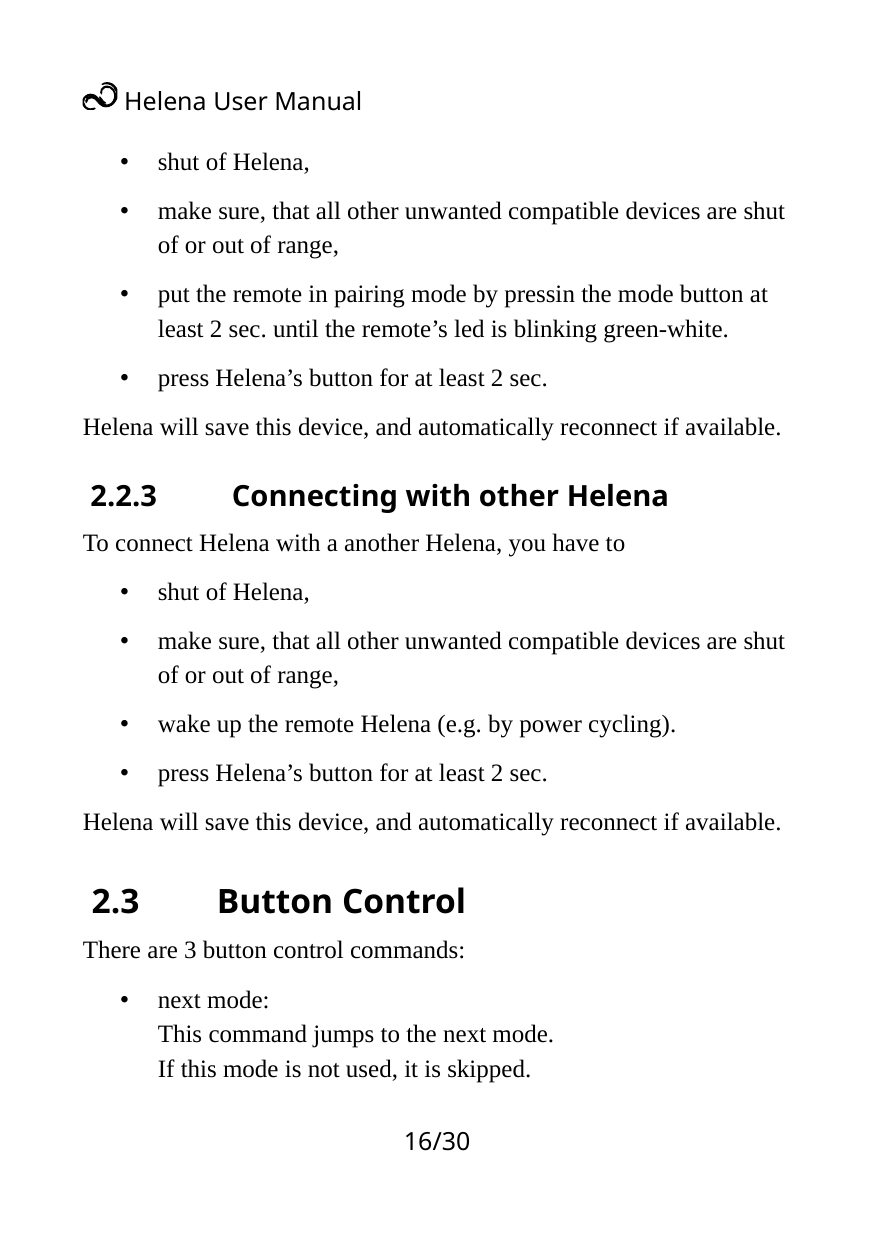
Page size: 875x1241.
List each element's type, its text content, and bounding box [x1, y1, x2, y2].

text Helena will save this device, and automatically reconnect if available. [83, 412, 791, 441]
list make sure, that all other unwanted compatible devices are shut of or out of range, [120, 196, 791, 259]
text Helena will save this device, and automatically reconnect if available. [83, 807, 791, 836]
list shut of Helena, [120, 577, 791, 606]
list make sure, that all other unwanted compatible devices are shut of or out of range, [120, 626, 791, 689]
list shut of Helena, [120, 147, 791, 175]
text There are 3 button control commands: [83, 936, 791, 964]
subtitle Connecting with other Helena [83, 476, 791, 515]
text To connect Helena with a another Helena, you have to [83, 528, 791, 556]
subtitle Button Control [83, 877, 791, 923]
list press Helena’s button for at least 2 sec. [120, 758, 791, 787]
list put the remote in pairing mode by pressin the mode button at least 2 sec. until the remote’s led is blinking green-white. [120, 279, 791, 342]
list next mode: This command jumps to the next mode. If this mode is not used, it is skipped. [120, 985, 791, 1082]
list wake up the remote Helena (e.g. by power cycling). [120, 709, 791, 738]
list press Helena’s button for at least 2 sec. [120, 363, 791, 392]
